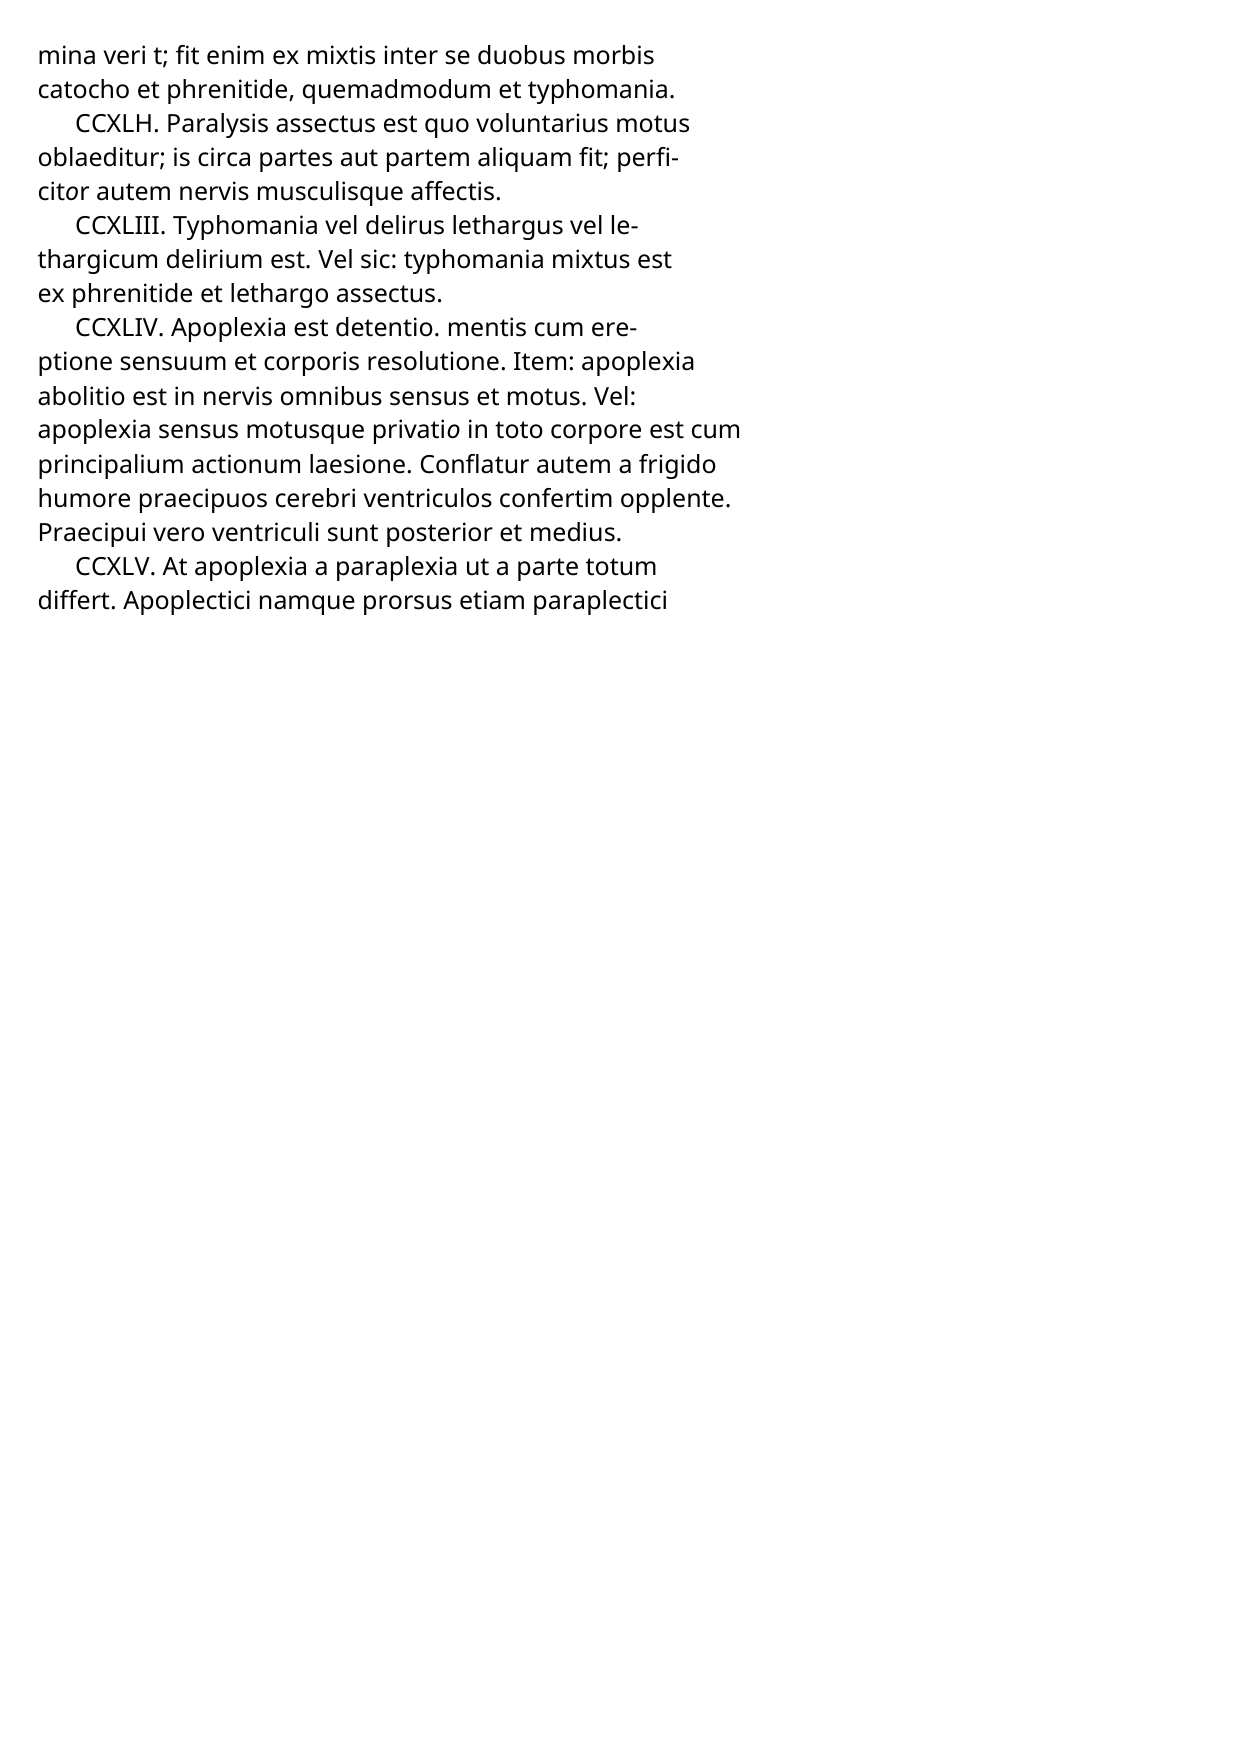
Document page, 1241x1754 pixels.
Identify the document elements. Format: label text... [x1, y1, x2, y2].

text CCXLIII. Typhomania vel delirus lethargus vel le- thargicum delirium est. Vel sic: typhomania mixtus est ex phrenitide et lethargo assectus. [37, 208, 1203, 310]
text CCXLIV. Apoplexia est detentio. mentis cum ere- ptione sensuum et corporis resolutione. Item: apoplexia abolitio est in nervis omnibus sensus et motus. Vel: apoplexia sensus motusque privatio in toto corpore est cum principalium actionum laesione. Conflatur autem a frigido humore praecipuos cerebri ventriculos confertim opplente. Praecipui vero ventriculi sunt posterior et medius. [37, 310, 1203, 548]
text CCXLV. At apoplexia a paraplexia ut a parte totum differt. Apoplectici namque prorsus etiam paraplectici [37, 548, 1203, 617]
text mina veri t; fit enim ex mixtis inter se duobus morbis catocho et phrenitide, quemadmodum et typhomania. [37, 37, 1203, 106]
text CCXLH. Paralysis assectus est quo voluntarius motus oblaeditur; is circa partes aut partem aliquam fit; perfi- citor autem nervis musculisque affectis. [37, 106, 1203, 208]
